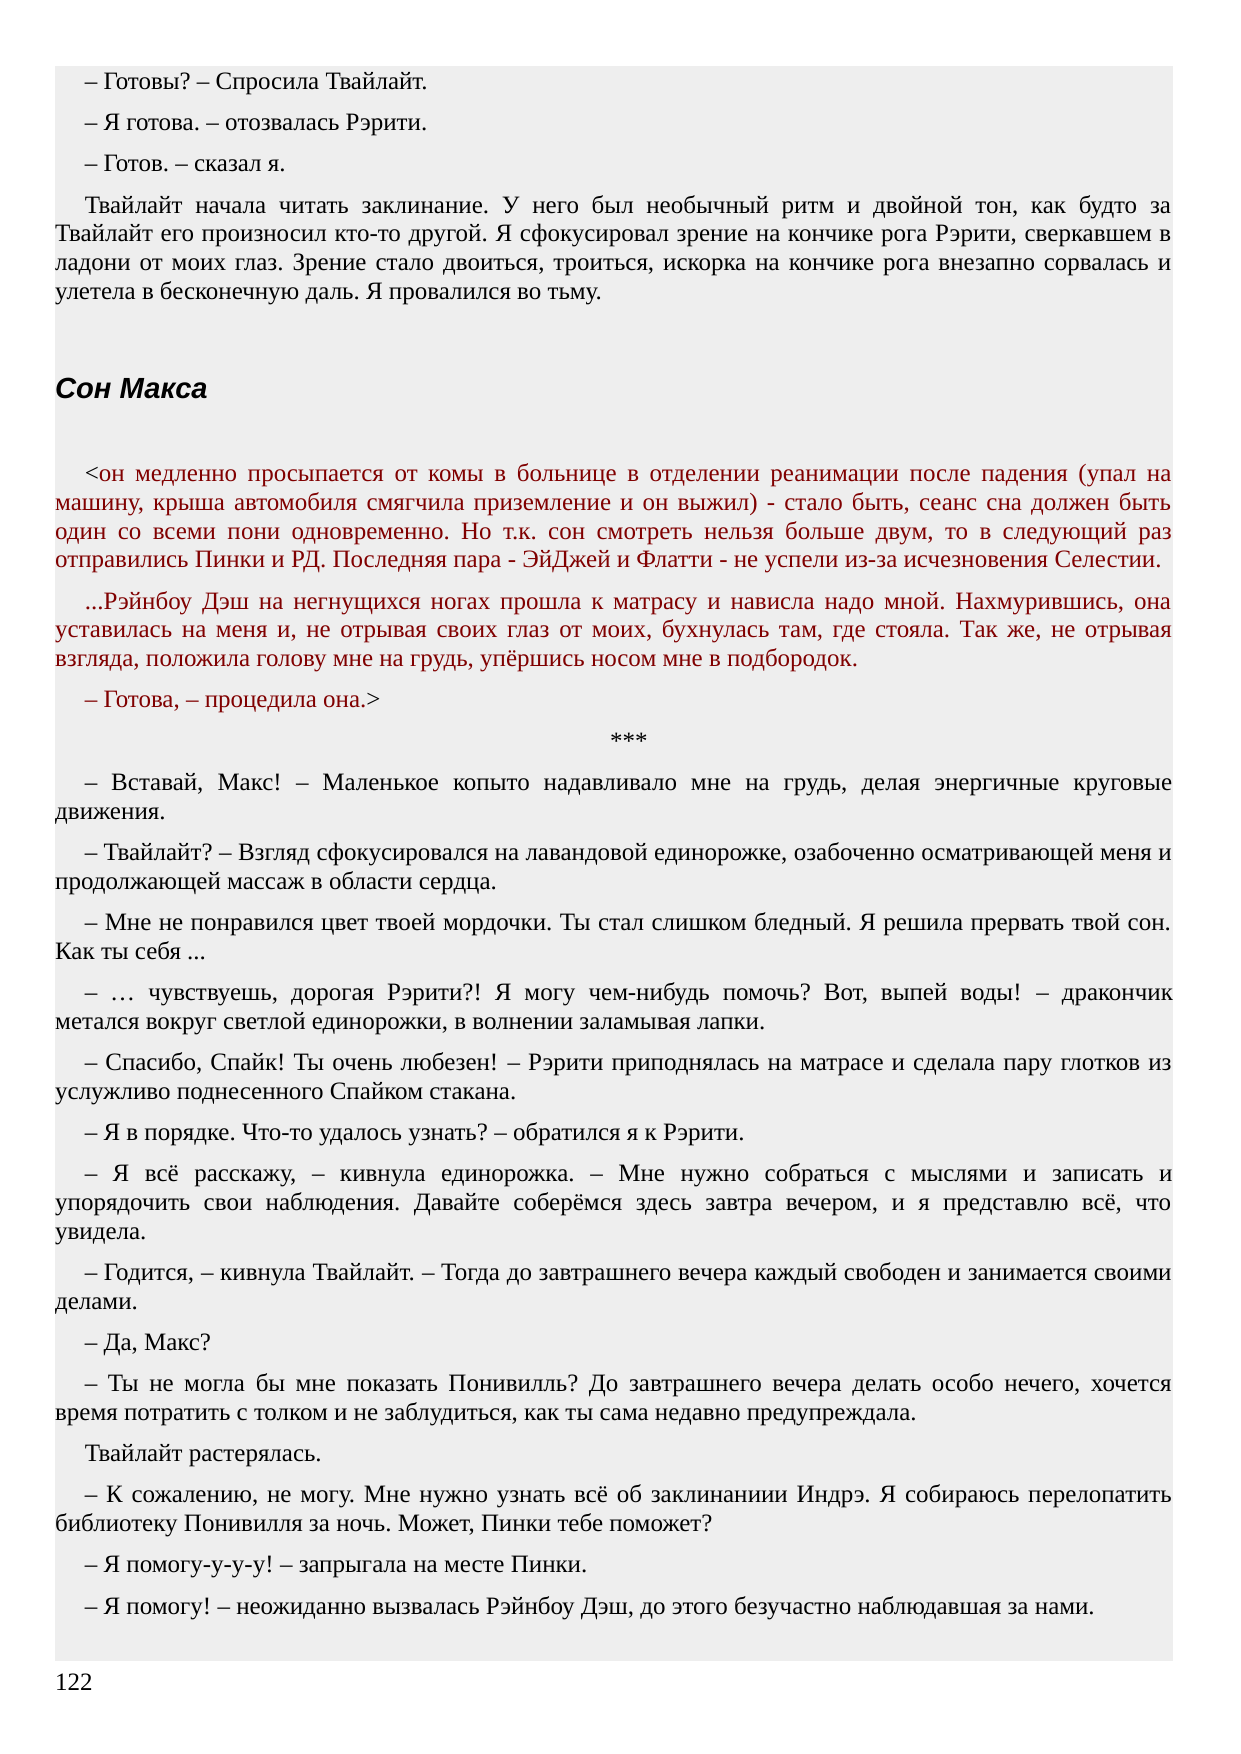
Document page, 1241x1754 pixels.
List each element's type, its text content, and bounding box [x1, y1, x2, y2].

text – Я помогу-у-у-у! – запрыгала на месте Пинки. [55, 1549, 1173, 1578]
text – Я помогу! – неожиданно вызвалась Рэйнбоу Дэш, до этого безучастно наблюдавшая за нами. [55, 1591, 1173, 1619]
text *** [55, 726, 1173, 754]
text – Да, Макс? [55, 1327, 1173, 1356]
text – … чувствуешь, дорогая Рэрити?! Я могу чем-нибудь помочь? Вот, выпей воды! – дракончик метался вокруг светлой единорожки, в волнении заламывая лапки. [55, 977, 1173, 1034]
text – Вставай, Макс! – Маленькое копыто надавливало мне на грудь, делая энергичные круговые движения. [55, 767, 1173, 824]
subtitle Сон Макса [55, 371, 1173, 404]
text – Готова, – процедила она.> [55, 684, 1173, 713]
text – Мне не понравился цвет твоей мордочки. Ты стал слишком бледный. Я решила прервать твой сон. Как ты себя ... [55, 907, 1173, 964]
text – Спасибо, Спайк! Ты очень любезен! – Рэрити приподнялась на матрасе и сделала пару глотков из услужливо поднесенного Спайком стакана. [55, 1047, 1173, 1104]
text – Готов. – сказал я. [55, 148, 1173, 177]
text Твайлайт растерялась. [55, 1438, 1173, 1467]
text – Ты не могла бы мне показать Понивилль? До завтрашнего вечера делать особо нечего, хочется время потратить с толком и не заблудиться, как ты сама недавно предупреждала. [55, 1368, 1173, 1426]
text <он медленно просыпается от комы в больнице в отделении реанимации после падения (упал на машину, крыша автомобиля смягчила приземление и он выжил) - стало быть, сеанс сна должен быть один со всеми пони одновременно. Но т.к. сон смотреть нельзя больше двум, то в следующий раз отправились Пинки и РД. Последняя пара - ЭйДжей и Флатти - не успели из-за исчезновения Селестии. [55, 458, 1173, 573]
text ...Рэйнбоу Дэш на негнущихся ногах прошла к матрасу и нависла надо мной. Нахмурившись, она уставилась на меня и, не отрывая своих глаз от моих, бухнулась там, где стояла. Так же, не отрывая взгляда, положила голову мне на грудь, упёршись носом мне в подбородок. [55, 586, 1173, 672]
text – Я в порядке. Что-то удалось узнать? – обратился я к Рэрити. [55, 1117, 1173, 1146]
text – Я готова. – отозвалась Рэрити. [55, 107, 1173, 136]
text Твайлайт начала читать заклинание. У него был необычный ритм и двойной тон, как будто за Твайлайт его произносил кто-то другой. Я сфокусировал зрение на кончике рога Рэрити, сверкавшем в ладони от моих глаз. Зрение стало двоиться, троиться, искорка на кончике рога внезапно сорвалась и улетела в бесконечную даль. Я провалился во тьму. [55, 190, 1173, 305]
text – Годится, – кивнула Твайлайт. – Тогда до завтрашнего вечера каждый свободен и занимается своими делами. [55, 1257, 1173, 1314]
text – Готовы? – Спросила Твайлайт. [55, 66, 1173, 95]
text – К сожалению, не могу. Мне нужно узнать всё об заклинаниии Индрэ. Я собираюсь перелопатить библиотеку Понивилля за ночь. Может, Пинки тебе поможет? [55, 1479, 1173, 1537]
text – Я всё расскажу, – кивнула единорожка. – Мне нужно собраться с мыслями и записать и упорядочить свои наблюдения. Давайте соберёмся здесь завтра вечером, и я представлю всё, что увидела. [55, 1158, 1173, 1244]
text – Твайлайт? – Взгляд сфокусировался на лавандовой единорожке, озабоченно осматривающей меня и продолжающей массаж в области сердца. [55, 837, 1173, 894]
